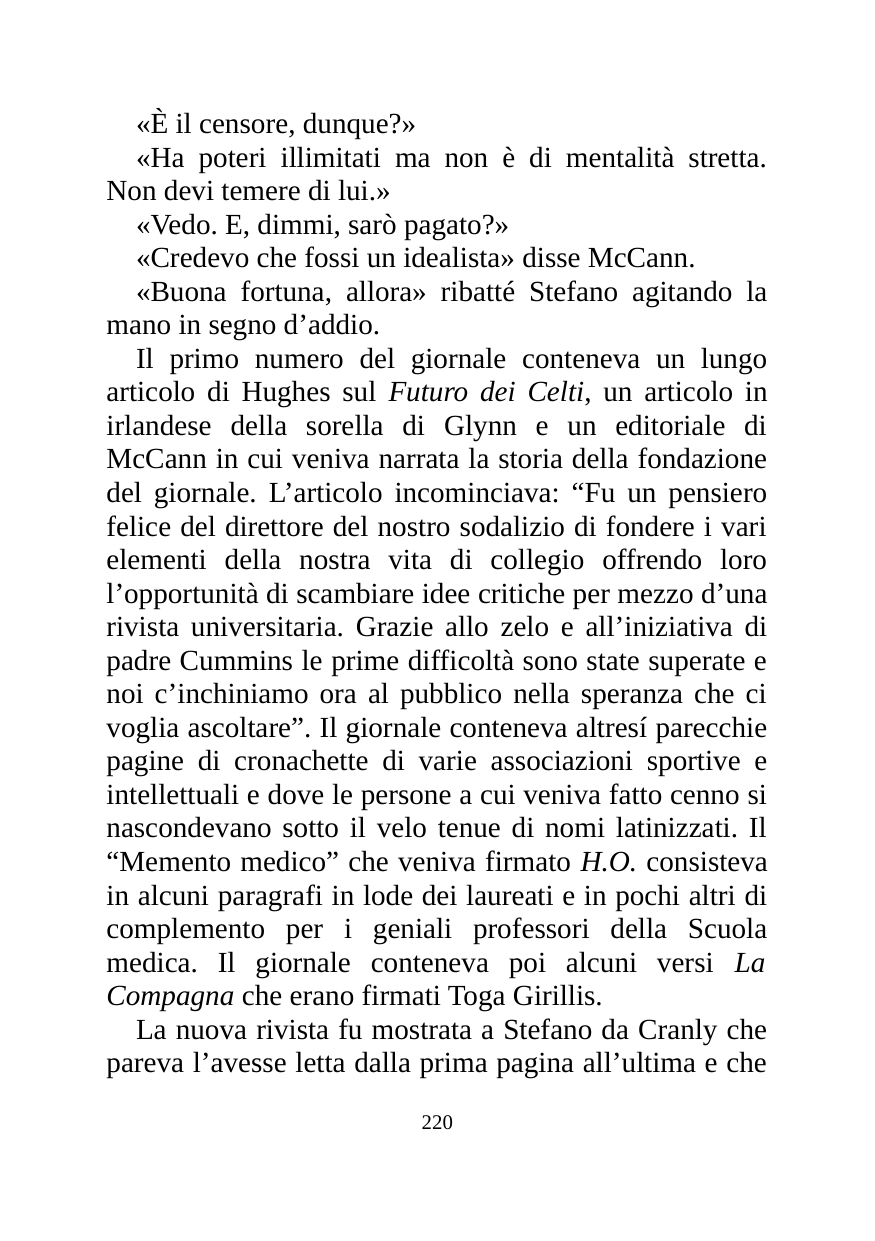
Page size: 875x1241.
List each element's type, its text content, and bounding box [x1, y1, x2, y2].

text «È il censore, dunque?» [106, 106, 768, 140]
text «Vedo. E, dimmi, sarò pagato?» [106, 207, 768, 240]
text «Buona fortuna, allora» ribatté Stefano agitando la mano in segno d’addio. [106, 274, 768, 341]
text «Ha poteri illimitati ma non è di mentalità stretta. Non devi temere di lui.» [106, 140, 768, 207]
text La nuova rivista fu mostrata a Stefano da Cranly che pareva l’avesse letta dalla prima pagina all’ultima e che [106, 1012, 768, 1079]
text Il primo numero del giornale conteneva un lungo articolo di Hughes sul Futuro dei Celti, un articolo in irlandese della sorella di Glynn e un editoriale di McCann in cui veniva narrata la storia della fondazione del giornale. L’articolo incominciava: “Fu un pensiero felice del direttore del nostro sodalizio di fondere i vari elementi della nostra vita di collegio offrendo loro l’opportunità di scambiare idee critiche per mezzo d’una rivista universitaria. Grazie allo zelo e all’iniziativa di padre Cummins le prime difficoltà sono state superate e noi c’inchiniamo ora al pubblico nella speranza che ci voglia ascoltare”. Il giornale conteneva altresí parecchie pagine di cronachette di varie associazioni sportive e intellettuali e dove le persone a cui veniva fatto cenno si nascondevano sotto il velo tenue di nomi latinizzati. Il “Memento medico” che veniva firmato H.O. consisteva in alcuni paragrafi in lode dei laureati e in pochi altri di complemento per i geniali professori della Scuola medica. Il giornale conteneva poi alcuni versi La Compagna che erano firmati Toga Girillis. [106, 341, 768, 1012]
text «Credevo che fossi un idealista» disse McCann. [106, 240, 768, 274]
